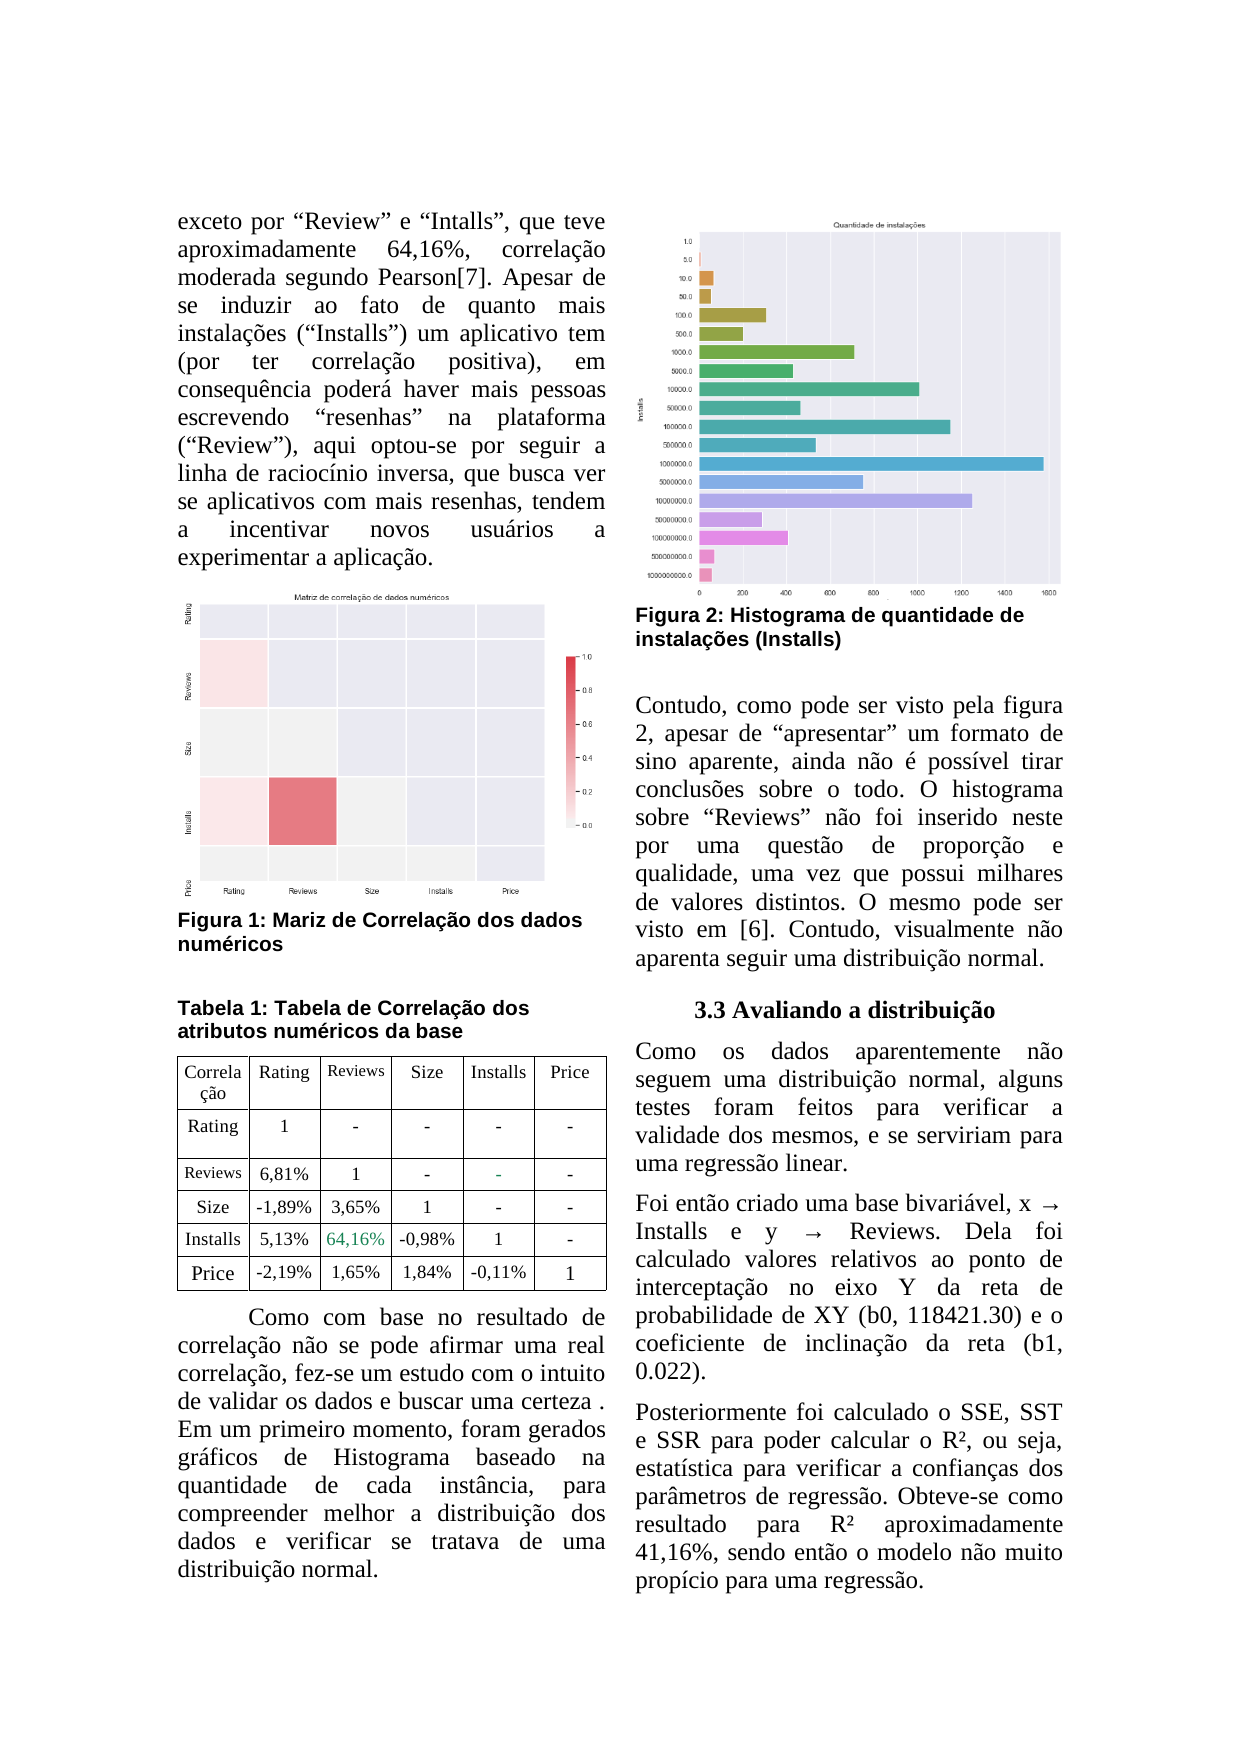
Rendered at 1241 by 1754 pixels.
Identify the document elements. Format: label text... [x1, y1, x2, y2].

table_cell -0,11% [464, 1257, 534, 1290]
table_cell 3,65% [321, 1191, 391, 1223]
table_cell - [464, 1191, 534, 1223]
table_cell 1 [250, 1110, 320, 1158]
table_cell -2,19% [250, 1257, 320, 1290]
table_header Reviews [321, 1057, 391, 1109]
table_cell Price [178, 1257, 248, 1290]
text Posteriormente foi calculado o SSE, SST e SSR para poder calcular o R², ou seja, estatística para verificar a confianças dos parâmetros de regressão. Obteve-se como resultado para R² aproximadamente 41,16%, sendo então o modelo não muito propício para uma regressão. [635, 1398, 1063, 1594]
table_cell Installs [178, 1224, 248, 1256]
table_cell 5,13% [250, 1224, 320, 1256]
table_cell - [392, 1159, 463, 1190]
table_cell - [392, 1110, 463, 1158]
table_cell - [464, 1110, 534, 1158]
table_cell Rating [178, 1110, 248, 1158]
table_cell Size [178, 1191, 248, 1223]
table_cell Reviews [178, 1159, 248, 1190]
table_cell -1,89% [250, 1191, 320, 1223]
text Figura 2: Histograma de quantidade de instalações (Installs) [635, 600, 1063, 651]
text Como com base no resultado de correlação não se pode afirmar uma real correlação, fez-se um estudo com o intuito de validar os dados e buscar uma certeza . Em um primeiro momento, foram gerados gráficos de Histograma baseado na quantidade de cada instância, para compreender melhor a distribuição dos dados e verificar se tratava de uma distribuição normal. [177, 1303, 606, 1583]
text Figura 1: Mariz de Correlação dos dados numéricos [177, 904, 606, 956]
table_cell 1 [392, 1191, 463, 1223]
picture [177, 583, 606, 904]
table_cell 1,84% [392, 1257, 463, 1290]
table_header Correlação [178, 1057, 248, 1109]
table_cell - [535, 1191, 606, 1223]
table_cell 1 [464, 1224, 534, 1256]
table_header Size [392, 1057, 463, 1109]
text Contudo, como pode ser visto pela figura 2, apesar de “apresentar” um formato de sino aparente, ainda não é possível tirar conclusões sobre o todo. O histograma sobre “Reviews” não foi inserido neste por uma questão de proporção e qualidade, uma vez que possui milhares de valores distintos. O mesmo pode ser visto em [6]. Contudo, visualmente não aparenta seguir uma distribuição normal. [635, 691, 1063, 971]
table_cell - [535, 1159, 606, 1190]
picture [635, 219, 1064, 600]
table_cell 1 [321, 1159, 391, 1190]
table_cell -0,98% [392, 1224, 463, 1256]
table_cell 1,65% [321, 1257, 391, 1290]
table_cell - [321, 1110, 391, 1158]
text exceto por “Review” e “Intalls”, que teve aproximadamente 64,16%, correlação moderada segundo Pearson[7]. Apesar de se induzir ao fato de quanto mais instalações (“Installs”) um aplicativo tem (por ter correlação positiva), em consequência poderá haver mais pessoas escrevendo “resenhas” na plataforma (“Review”), aqui optou-se por seguir a linha de raciocínio inversa, que busca ver se aplicativos com mais resenhas, tendem a incentivar novos usuários a experimentar a aplicação. [177, 207, 606, 571]
table_cell - [535, 1224, 606, 1256]
table_cell - [464, 1159, 534, 1190]
table_header Rating [250, 1057, 320, 1109]
table_header Installs [464, 1057, 534, 1109]
table_header Price [535, 1057, 606, 1109]
table_cell 64,16% [321, 1224, 391, 1256]
text Tabela 1: Tabela de Correlação dos atributos numéricos da base [177, 996, 606, 1043]
title 3.3 Avaliando a distribuição [635, 996, 1063, 1024]
table_cell 1 [535, 1257, 606, 1290]
table_cell - [535, 1110, 606, 1158]
text Como os dados aparentemente não seguem uma distribuição normal, alguns testes foram feitos para verificar a validade dos mesmos, e se serviriam para uma regressão linear. [635, 1037, 1063, 1177]
table_cell 6,81% [250, 1159, 320, 1190]
text Foi então criado uma base bivariável, x → Installs e y → Reviews. Dela foi calculado valores relativos ao ponto de interceptação no eixo Y da reta de probabilidade de XY (b0, 118421.30) e o coeficiente de inclinação da reta (b1, 0.022). [635, 1189, 1063, 1385]
